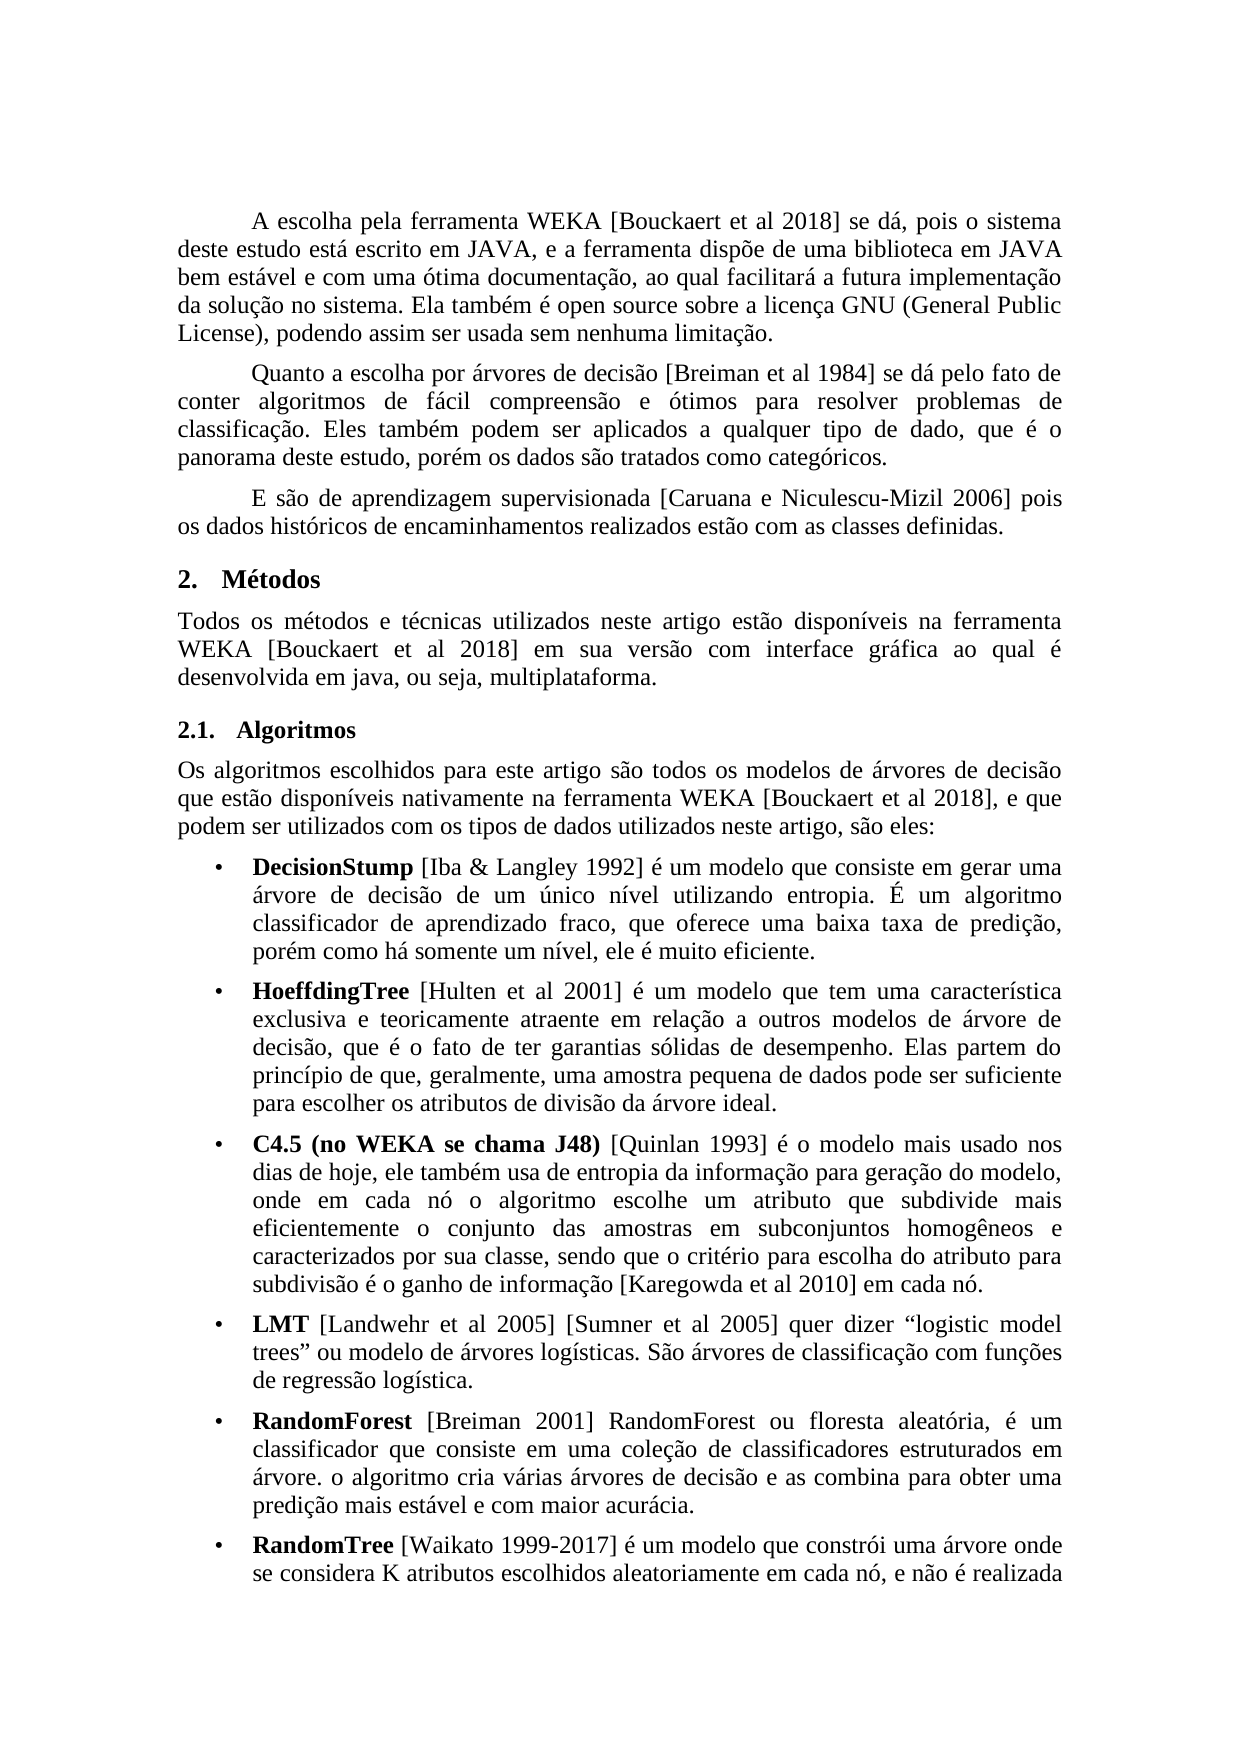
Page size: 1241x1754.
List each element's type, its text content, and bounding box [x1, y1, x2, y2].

list DecisionStump [Iba & Langley 1992] é um modelo que consiste em gerar uma árvore de decisão de um único nível utilizando entropia. É um algoritmo classificador de aprendizado fraco, que oferece uma baixa taxa de predição, porém como há somente um nível, ele é muito eficiente. [215, 853, 1063, 965]
list C4.5 (no WEKA se chama J48) [Quinlan 1993] é o modelo mais usado nos dias de hoje, ele também usa de entropia da informação para geração do modelo, onde em cada nó o algoritmo escolhe um atributo que subdivide mais eficientemente o conjunto das amostras em subconjuntos homogêneos e caracterizados por sua classe, sendo que o critério para escolha do atributo para subdivisão é o ganho de informação [Karegowda et al 2010] em cada nó. [215, 1129, 1063, 1298]
text Todos os métodos e técnicas utilizados neste artigo estão disponíveis na ferramenta WEKA [Bouckaert et al 2018] em sua versão com interface gráfica ao qual é desenvolvida em java, ou seja, multiplataforma. [177, 607, 1063, 691]
text A escolha pela ferramenta WEKA [Bouckaert et al 2018] se dá, pois o sistema deste estudo está escrito em JAVA, e a ferramenta dispõe de uma biblioteca em JAVA bem estável e com uma ótima documentação, ao qual facilitará a futura implementação da solução no sistema. Ela também é open source sobre a licença GNU (General Public License), podendo assim ser usada sem nenhuma limitação. [177, 207, 1063, 347]
text Os algoritmos escolhidos para este artigo são todos os modelos de árvores de decisão que estão disponíveis nativamente na ferramenta WEKA [Bouckaert et al 2018], e que podem ser utilizados com os tipos de dados utilizados neste artigo, são eles: [177, 756, 1063, 840]
title Algoritmos [177, 716, 1063, 744]
text Quanto a escolha por árvores de decisão [Breiman et al 1984] se dá pelo fato de conter algoritmos de fácil compreensão e ótimos para resolver problemas de classificação. Eles também podem ser aplicados a qualquer tipo de dado, que é o panorama deste estudo, porém os dados são tratados como categóricos. [177, 359, 1063, 471]
text E são de aprendizagem supervisionada [Caruana e Niculescu-Mizil 2006] pois os dados históricos de encaminhamentos realizados estão com as classes definidas. [177, 484, 1063, 540]
title Métodos [177, 564, 1063, 594]
list RandomForest [Breiman 2001] RandomForest ou floresta aleatória, é um classificador que consiste em uma coleção de classificadores estruturados em árvore. o algoritmo cria várias árvores de decisão e as combina para obter uma predição mais estável e com maior acurácia. [215, 1407, 1063, 1519]
list HoeffdingTree [Hulten et al 2001] é um modelo que tem uma característica exclusiva e teoricamente atraente em relação a outros modelos de árvore de decisão, que é o fato de ter garantias sólidas de desempenho. Elas partem do princípio de que, geralmente, uma amostra pequena de dados pode ser suficiente para escolher os atributos de divisão da árvore ideal. [215, 977, 1063, 1117]
list RandomTree [Waikato 1999-2017] é um modelo que constrói uma árvore onde se considera K atributos escolhidos aleatoriamente em cada nó, e não é realizada [215, 1531, 1063, 1587]
list LMT [Landwehr et al 2005] [Sumner et al 2005] quer dizer “logistic model trees” ou modelo de árvores logísticas. São árvores de classificação com funções de regressão logística. [215, 1310, 1063, 1394]
